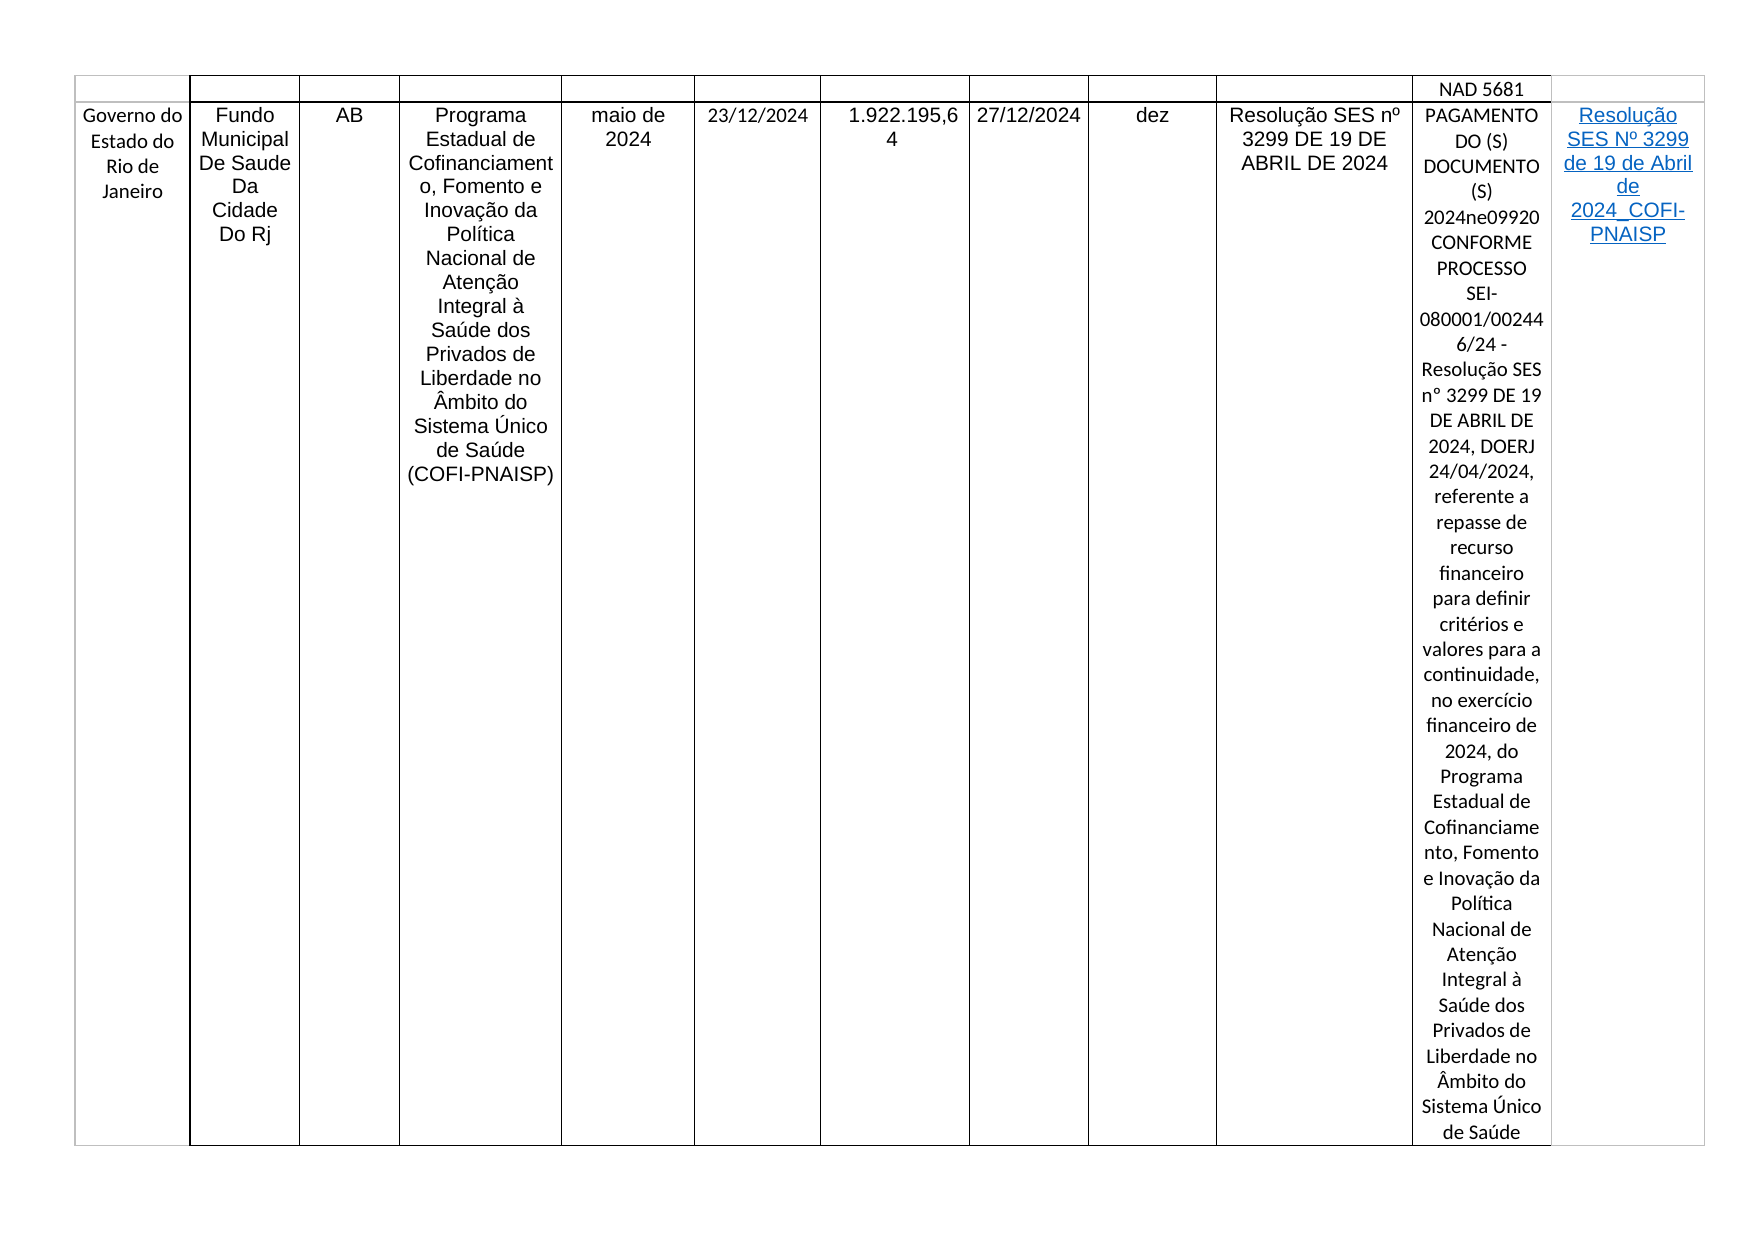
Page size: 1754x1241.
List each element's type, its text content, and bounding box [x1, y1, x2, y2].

table_cell Programa Estadual de Cofinanciamento, Fomento e Inovação da Política Nacional de Atenção Integral à Saúde dos Privados de Liberdade no Âmbito do Sistema Único de Saúde (COFI-PNAISP) [400, 103, 561, 1144]
table_cell [970, 76, 1088, 101]
table_cell [400, 76, 561, 101]
table_cell 23/12/2024 [695, 103, 820, 1144]
table_cell 1.922.195,64 [821, 103, 969, 1144]
table_cell Resolução SES nº 3299 DE 19 DE ABRIL DE 2024 [1217, 103, 1412, 1144]
table_cell [1217, 76, 1412, 101]
table_cell 27/12/2024 [970, 103, 1088, 1144]
table_cell Governo do Estado do Rio de Janeiro [76, 103, 189, 1144]
table_cell [562, 76, 694, 101]
table_cell [300, 76, 399, 101]
table_cell [1552, 76, 1704, 101]
table_cell maio de 2024 [562, 103, 694, 1144]
table_cell [76, 76, 189, 101]
table_cell [191, 76, 299, 101]
table_cell PAGAMENTO DO (S) DOCUMENTO (S) 2024ne09920 CONFORME PROCESSO SEI-080001/002446/24 - Resolução SES nº 3299 DE 19 DE ABRIL DE 2024, DOERJ 24/04/2024, referente a repasse de recurso financeiro para definir critérios e valores para a continuidade, no exercício financeiro de 2024, do Programa Estadual de Cofinanciamento, Fomento e Inovação da Política Nacional de Atenção Integral à Saúde dos Privados de Liberdade no Âmbito do Sistema Único de Saúde [1413, 103, 1551, 1144]
table_cell dez [1089, 103, 1216, 1144]
table_cell Fundo Municipal De Saude Da Cidade Do Rj [191, 103, 299, 1144]
table_cell NAD 5681 [1413, 76, 1551, 101]
table_cell [821, 76, 969, 101]
table_cell AB [300, 103, 399, 1144]
table_cell Resolução SES Nº 3299 de 19 de Abril de 2024_COFI-PNAISP [1552, 103, 1704, 1144]
table_cell [1089, 76, 1216, 101]
table_cell [695, 76, 820, 101]
